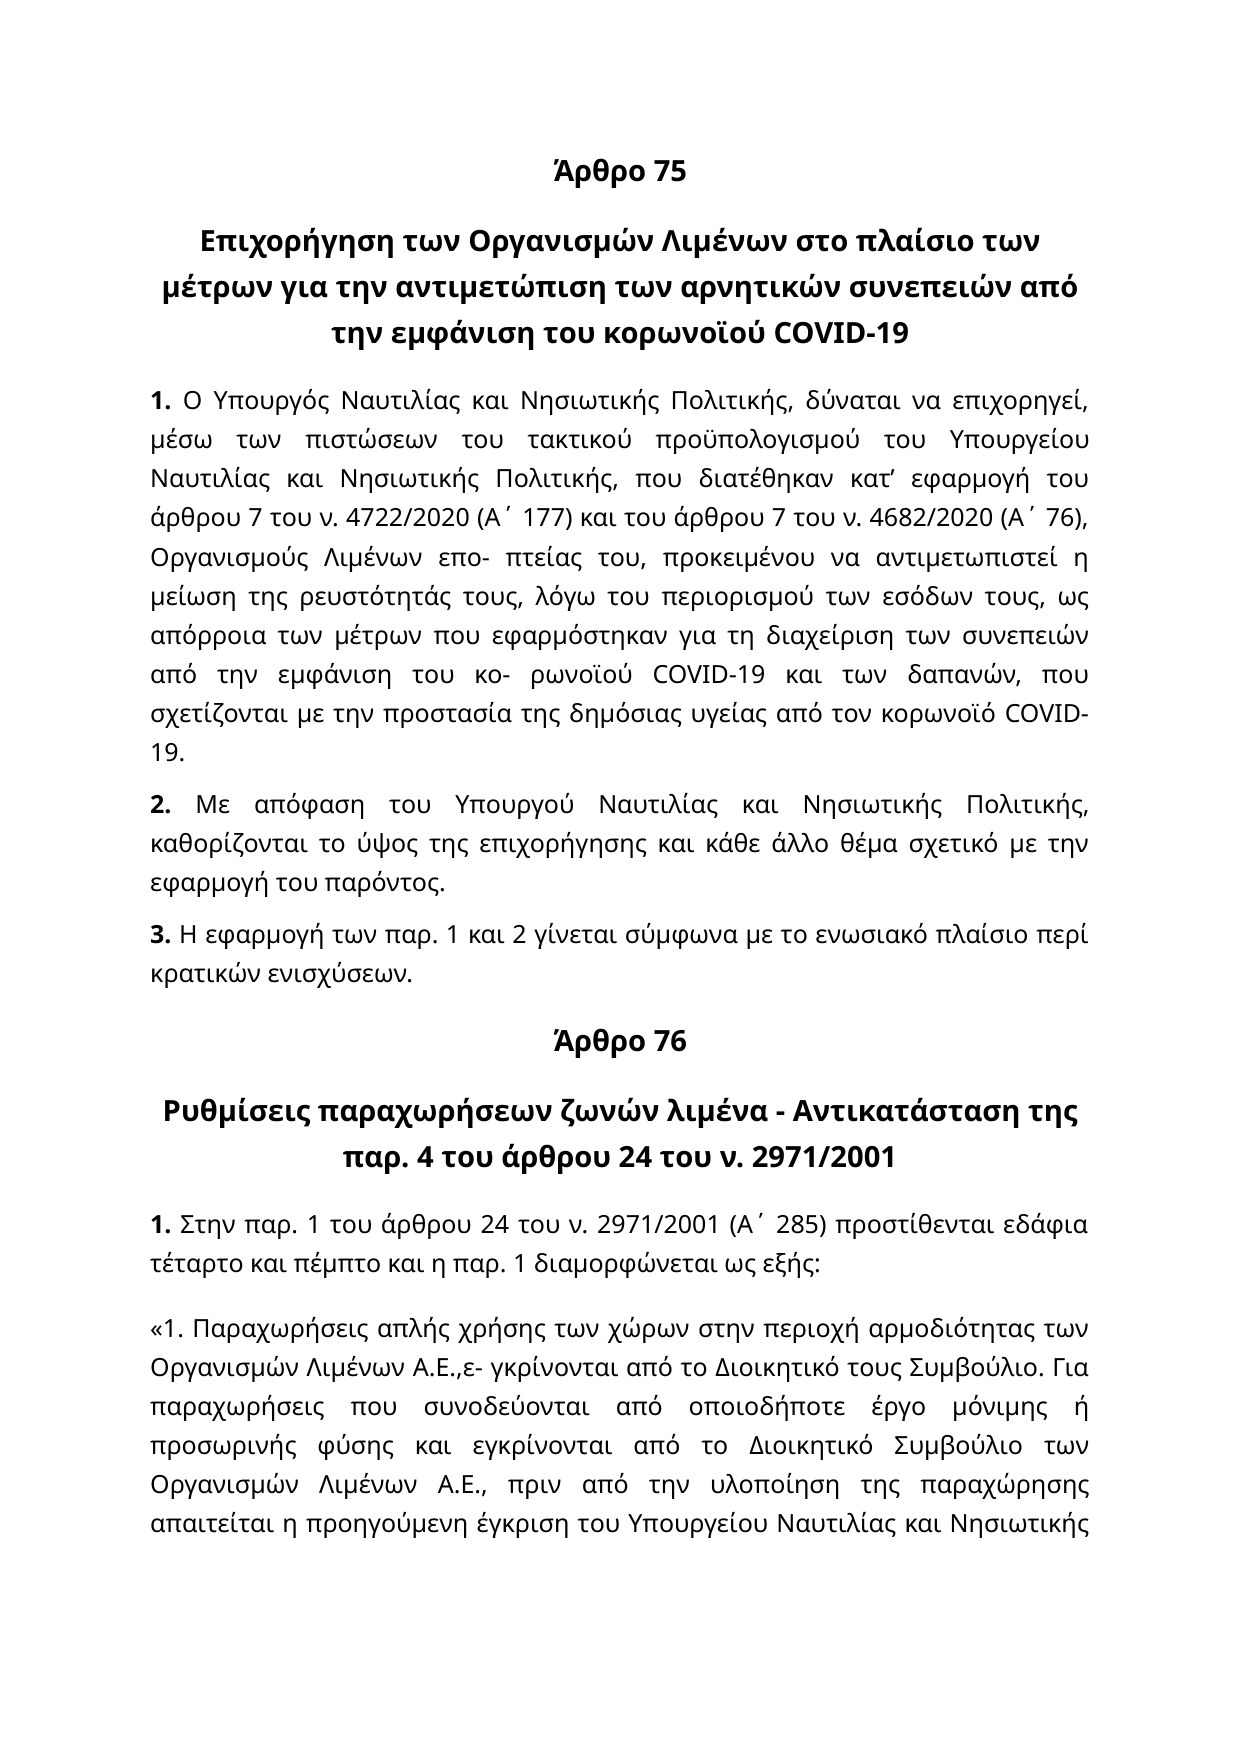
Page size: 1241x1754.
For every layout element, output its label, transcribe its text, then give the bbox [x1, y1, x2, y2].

text «1. Παραχωρήσεις απλής χρήσης των χώρων στην περιοχή αρμοδιότητας των Οργανισμών Λιμένων Α.Ε.,ε- γκρίνονται από το Διοικητικό τους Συμβούλιο. Για παραχωρήσεις που συνοδεύονται από οποιοδήποτε έργο μόνιμης ή προσωρινής φύσης και εγκρίνονται από το Διοικητικό Συμβούλιο των Οργανισμών Λιμένων Α.Ε., πριν από την υλοποίηση της παραχώρησης απαιτείται η προηγούμενη έγκριση του Υπουργείου Ναυτιλίας και Νησιωτικής [150, 1310, 1090, 1540]
text 1. Ο Υπουργός Ναυτιλίας και Νησιωτικής Πολιτικής, δύναται να επιχορηγεί, μέσω των πιστώσεων του τακτικού προϋπολογισμού του Υπουργείου Ναυτιλίας και Νησιωτικής Πολιτικής, που διατέθηκαν κατ’ εφαρμογή του άρθρου 7 του ν. 4722/2020 (Α΄ 177) και του άρθρου 7 του ν. 4682/2020 (Α΄ 76), Οργανισμούς Λιμένων επο- πτείας του, προκειμένου να αντιμετωπιστεί η μείωση της ρευστότητάς τους, λόγω του περιορισμού των εσόδων τους, ως απόρροια των μέτρων που εφαρμόστηκαν για τη διαχείριση των συνεπειών από την εμφάνιση του κο- ρωνοϊού COVID-19 και των δαπανών, που σχετίζονται με την προστασία της δημόσιας υγείας από τον κορωνοϊό COVID-19. [150, 382, 1090, 769]
subtitle Ρυθμίσεις παραχωρήσεων ζωνών λιμένα - Αντικατάσταση της παρ. 4 του άρθρου 24 του ν. 2971/2001 [150, 1091, 1090, 1176]
text 1. Στην παρ. 1 του άρθρου 24 του ν. 2971/2001 (Α΄ 285) προστίθενται εδάφια τέταρτο και πέμπτο και η παρ. 1 διαμορφώνεται ως εξής: [150, 1207, 1090, 1280]
subtitle Άρθρο 75 [150, 150, 1090, 190]
text 2. Με απόφαση του Υπουργού Ναυτιλίας και Νησιωτικής Πολιτικής, καθορίζονται το ύψος της επιχορήγησης και κάθε άλλο θέμα σχετικό με την εφαρμογή του παρόντος. [150, 787, 1090, 899]
subtitle Επιχορήγηση των Οργανισμών Λιμένων στο πλαίσιο των μέτρων για την αντιμετώπιση των αρνητικών συνεπειών από την εμφάνιση του κορωνοϊού COVID-19 [150, 221, 1090, 352]
text 3. Η εφαρμογή των παρ. 1 και 2 γίνεται σύμφωνα με το ενωσιακό πλαίσιο περί κρατικών ενισχύσεων. [150, 917, 1090, 990]
subtitle Άρθρο 76 [150, 1020, 1090, 1060]
